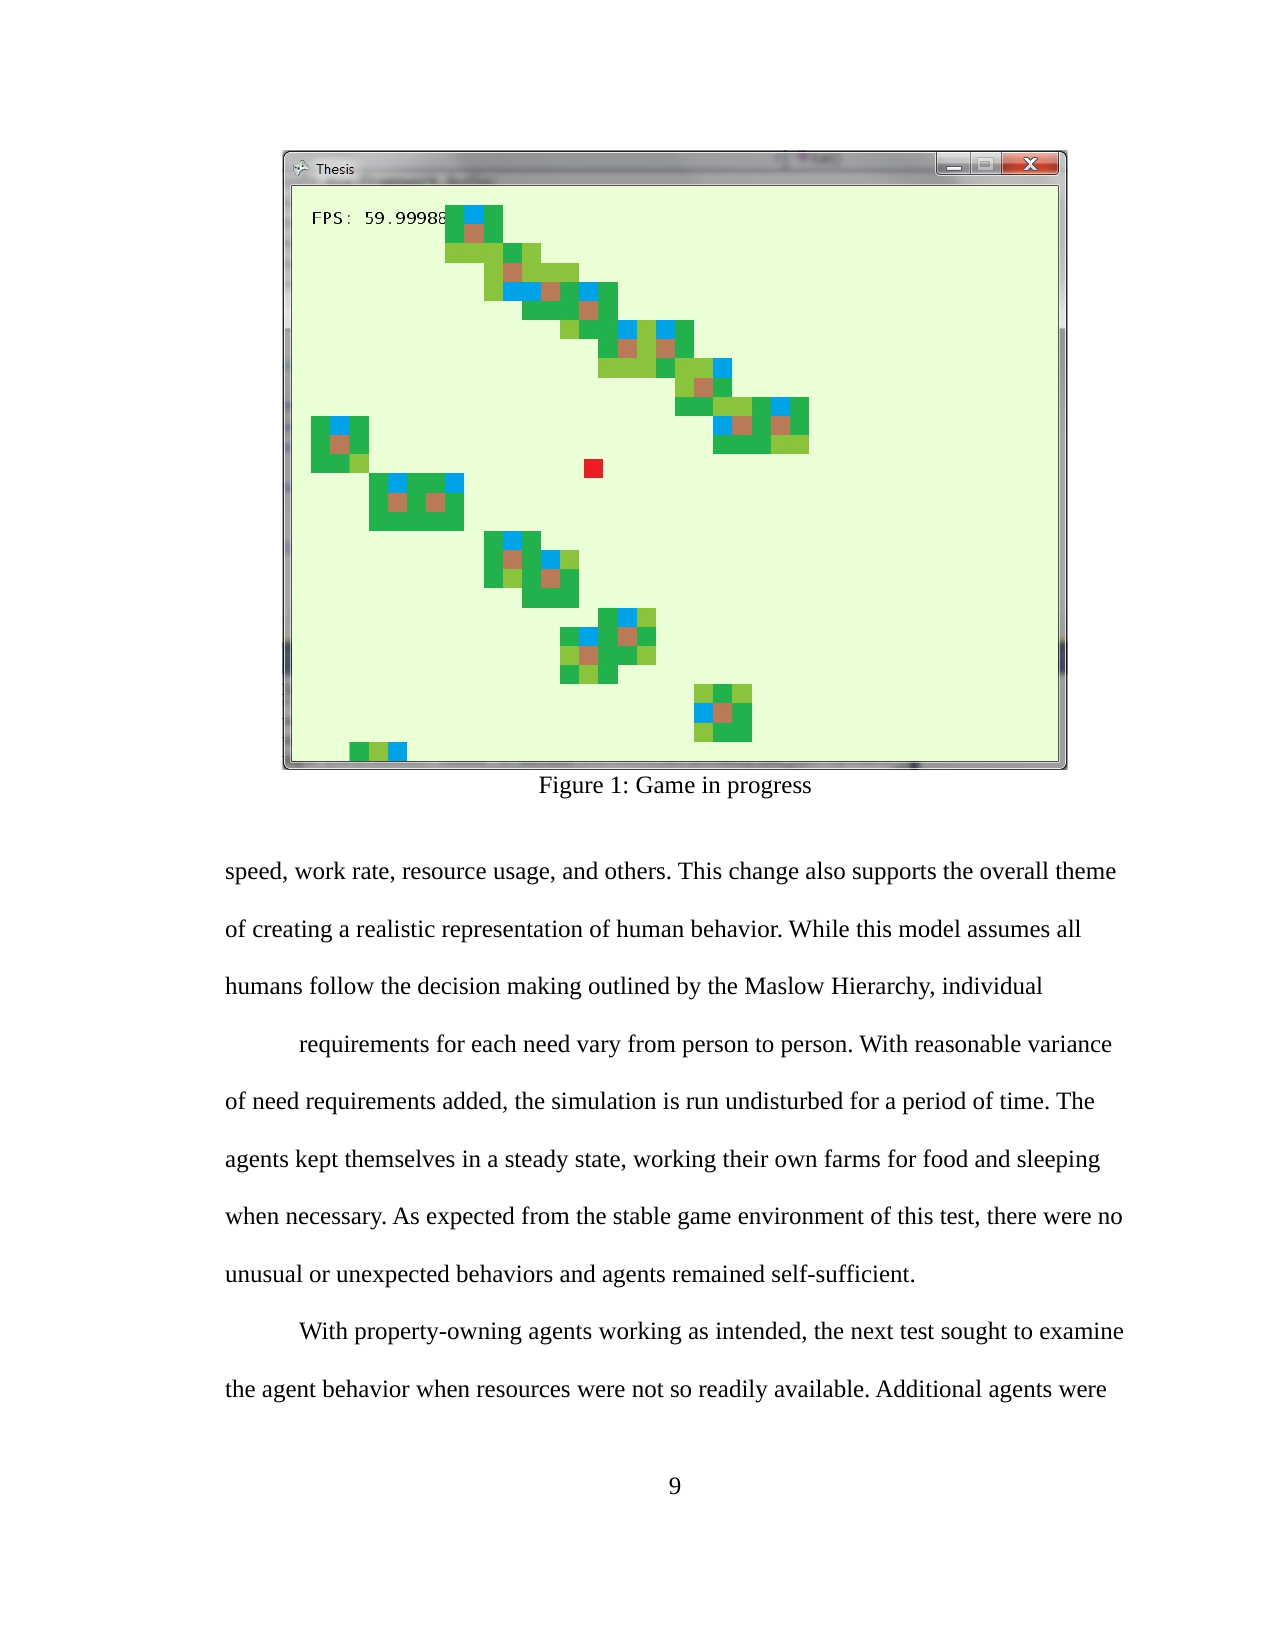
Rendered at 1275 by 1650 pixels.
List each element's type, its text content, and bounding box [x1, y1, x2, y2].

text requirements for each need vary from person to person. With reasonable variance of need requirements added, the simulation is run undisturbed for a period of time. The agents kept themselves in a steady state, working their own farms for food and sleeping when necessary. As expected from the stable game environment of this test, there were no unusual or unexpected behaviors and agents remained self-sufficient. [225, 1029, 1125, 1287]
text speed, work rate, resource usage, and others. This change also supports the overall theme of creating a realistic representation of human behavior. While this model assumes all humans follow the decision making outlined by the Maslow Hierarchy, individual [225, 856, 1125, 1000]
picture [282, 150, 1068, 770]
text Figure 1: Game in progress [225, 770, 1125, 799]
text With property-owning agents working as intended, the next test sought to examine the agent behavior when resources were not so readily available. Additional agents were [225, 1316, 1125, 1402]
